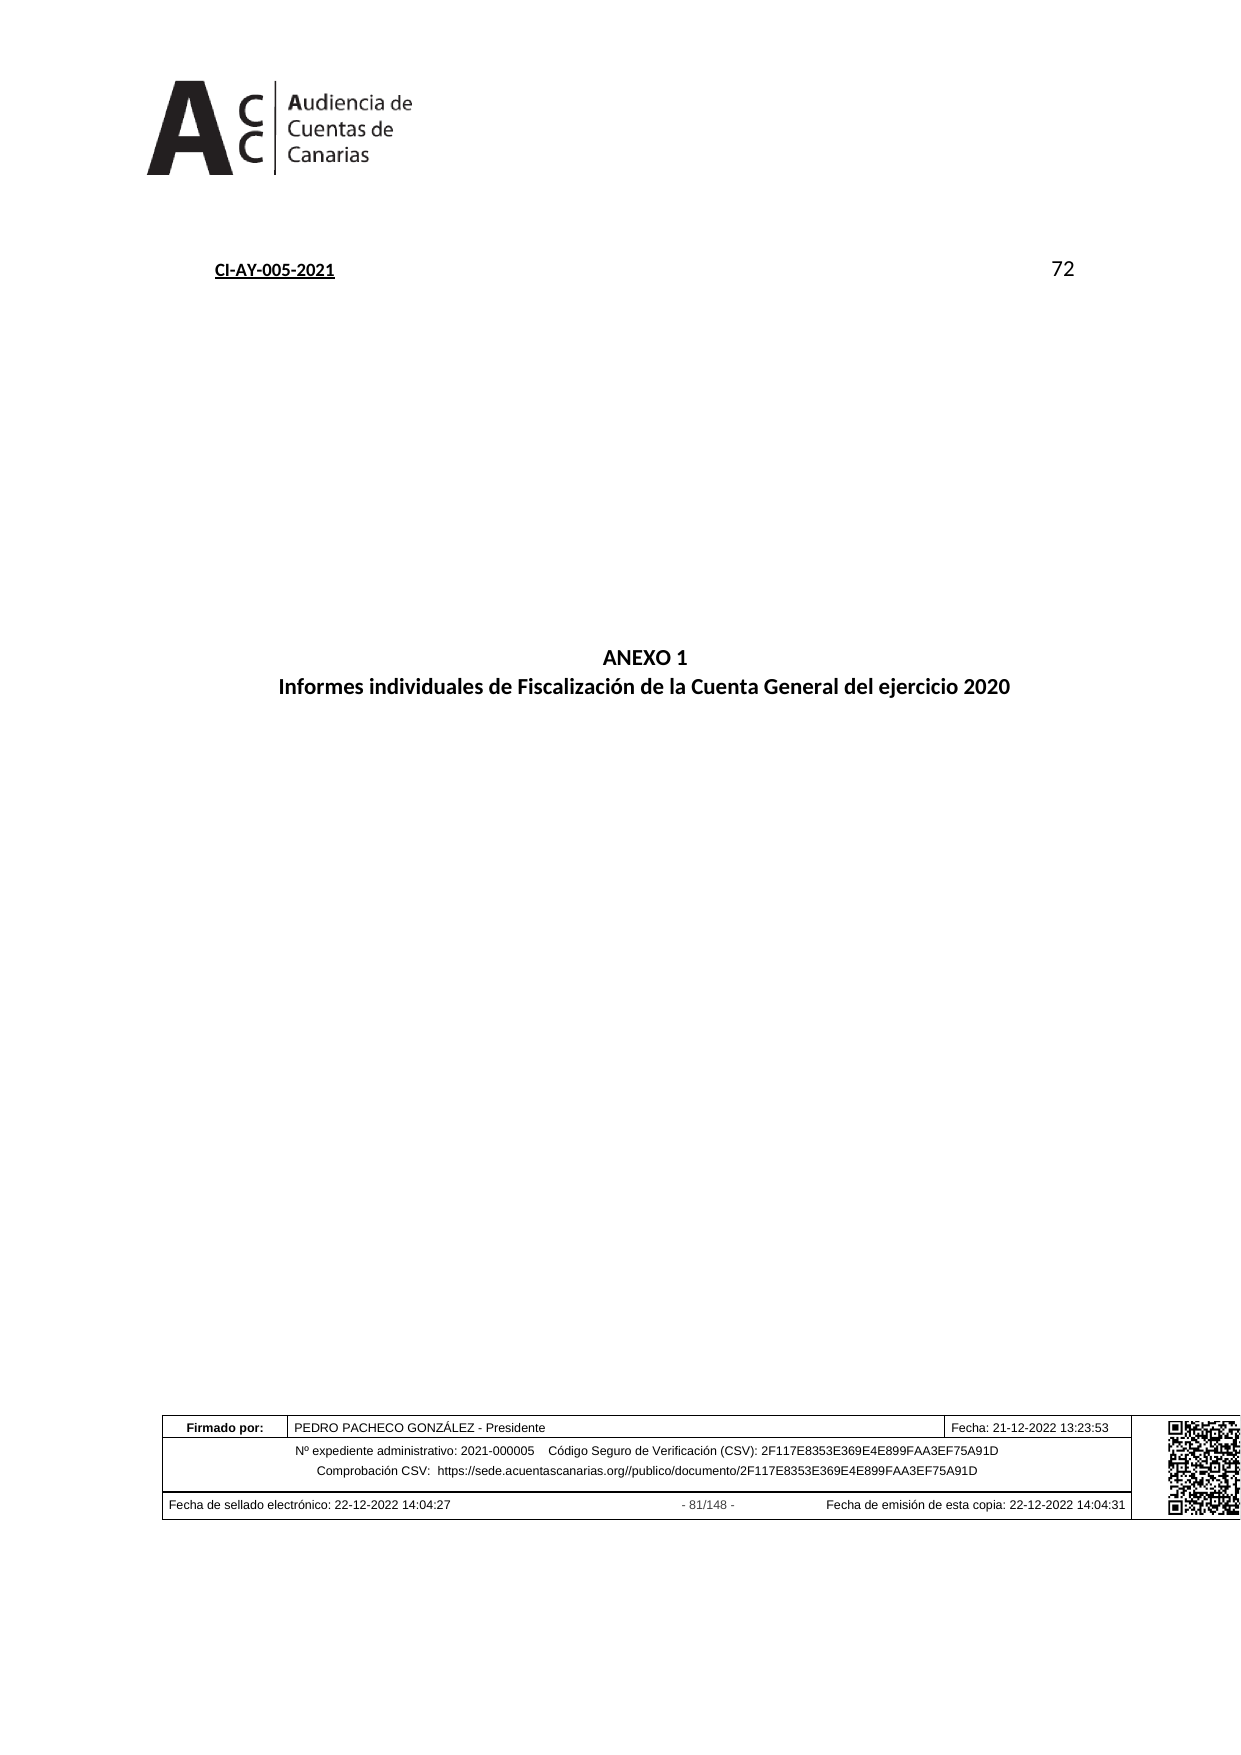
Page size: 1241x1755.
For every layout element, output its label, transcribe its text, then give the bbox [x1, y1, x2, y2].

text CI-AY-005-2021 72 [162, 254, 1079, 282]
text Informes individuales de Fiscalización de la Cuenta General del ejercicio 2020 [216, 672, 1078, 700]
subtitle ANEXO 1 [217, 643, 1078, 671]
